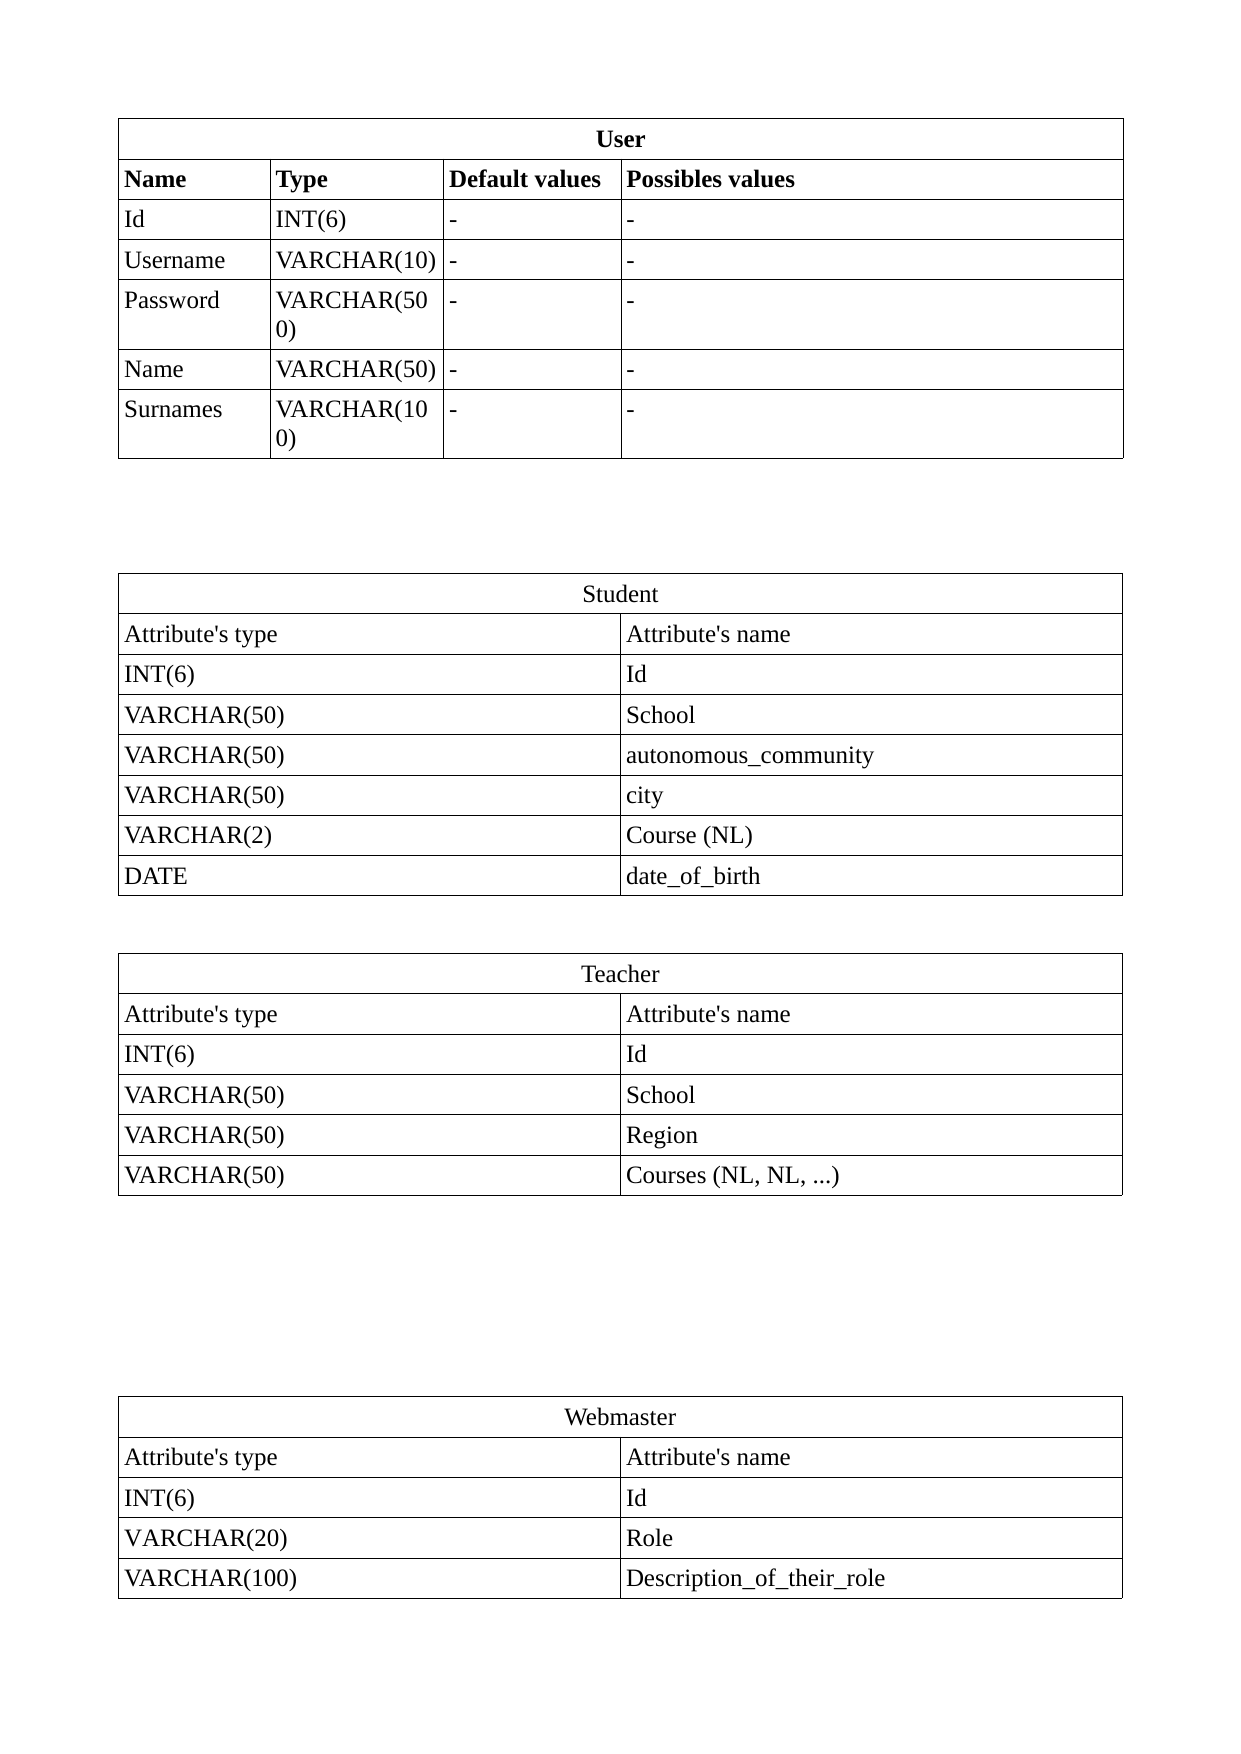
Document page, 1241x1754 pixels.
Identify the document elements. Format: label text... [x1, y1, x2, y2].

table_cell School [621, 1075, 1122, 1114]
table_cell INT(6) [271, 200, 443, 239]
table_cell DATE [119, 856, 620, 895]
table_cell date_of_birth [621, 856, 1122, 895]
table_cell Region [621, 1115, 1122, 1154]
table_cell Surnames [119, 390, 270, 458]
table_cell Id [621, 1035, 1122, 1074]
table_header Webmaster [119, 1397, 1122, 1437]
table_cell School [621, 695, 1122, 734]
table_cell VARCHAR(100) [271, 390, 443, 458]
table_cell VARCHAR(50) [119, 1075, 620, 1114]
table_cell Password [119, 280, 270, 348]
table_header User [119, 119, 1123, 158]
table_cell Name [119, 160, 270, 199]
table_cell Course (NL) [621, 816, 1122, 855]
table_cell Id [621, 655, 1122, 694]
table_cell Username [119, 240, 270, 279]
table_cell VARCHAR(50) [271, 350, 443, 389]
table_cell INT(6) [119, 1035, 620, 1074]
table_cell - [444, 350, 621, 389]
table_cell Attribute's name [621, 614, 1122, 653]
table_cell VARCHAR(500) [271, 280, 443, 348]
table_cell VARCHAR(50) [119, 735, 620, 774]
table_cell Id [621, 1478, 1122, 1517]
table_cell - [622, 350, 1123, 389]
table_header Teacher [119, 954, 1122, 993]
table_cell VARCHAR(20) [119, 1518, 620, 1557]
table_cell - [622, 200, 1123, 239]
table_cell city [621, 776, 1122, 815]
table_cell Attribute's type [119, 614, 620, 653]
table_cell autonomous_community [621, 735, 1122, 774]
table_cell Attribute's type [119, 994, 620, 1034]
table_cell - [622, 280, 1123, 348]
table_cell - [444, 390, 621, 458]
table_cell Name [119, 350, 270, 389]
table_cell VARCHAR(100) [119, 1559, 620, 1598]
table_header Student [119, 574, 1122, 613]
table_cell VARCHAR(50) [119, 1115, 620, 1154]
table_cell Role [621, 1518, 1122, 1557]
table_cell VARCHAR(2) [119, 816, 620, 855]
table_cell VARCHAR(50) [119, 1156, 620, 1195]
table_cell Courses (NL, NL, ...) [621, 1156, 1122, 1195]
table_cell Attribute's type [119, 1438, 620, 1477]
table_cell Type [271, 160, 443, 199]
table_cell Possibles values [622, 160, 1123, 199]
table_cell - [444, 280, 621, 348]
table_cell Attribute's name [621, 994, 1122, 1034]
table_cell INT(6) [119, 655, 620, 694]
table_cell Id [119, 200, 270, 239]
table_cell VARCHAR(50) [119, 776, 620, 815]
table_cell - [444, 200, 621, 239]
table_cell INT(6) [119, 1478, 620, 1517]
table_cell Attribute's name [621, 1438, 1122, 1477]
table_cell - [444, 240, 621, 279]
table_cell Description_of_their_role [621, 1559, 1122, 1598]
table_cell VARCHAR(10) [271, 240, 443, 279]
table_cell - [622, 240, 1123, 279]
table_cell Default values [444, 160, 621, 199]
table_cell VARCHAR(50) [119, 695, 620, 734]
table_cell - [622, 390, 1123, 458]
